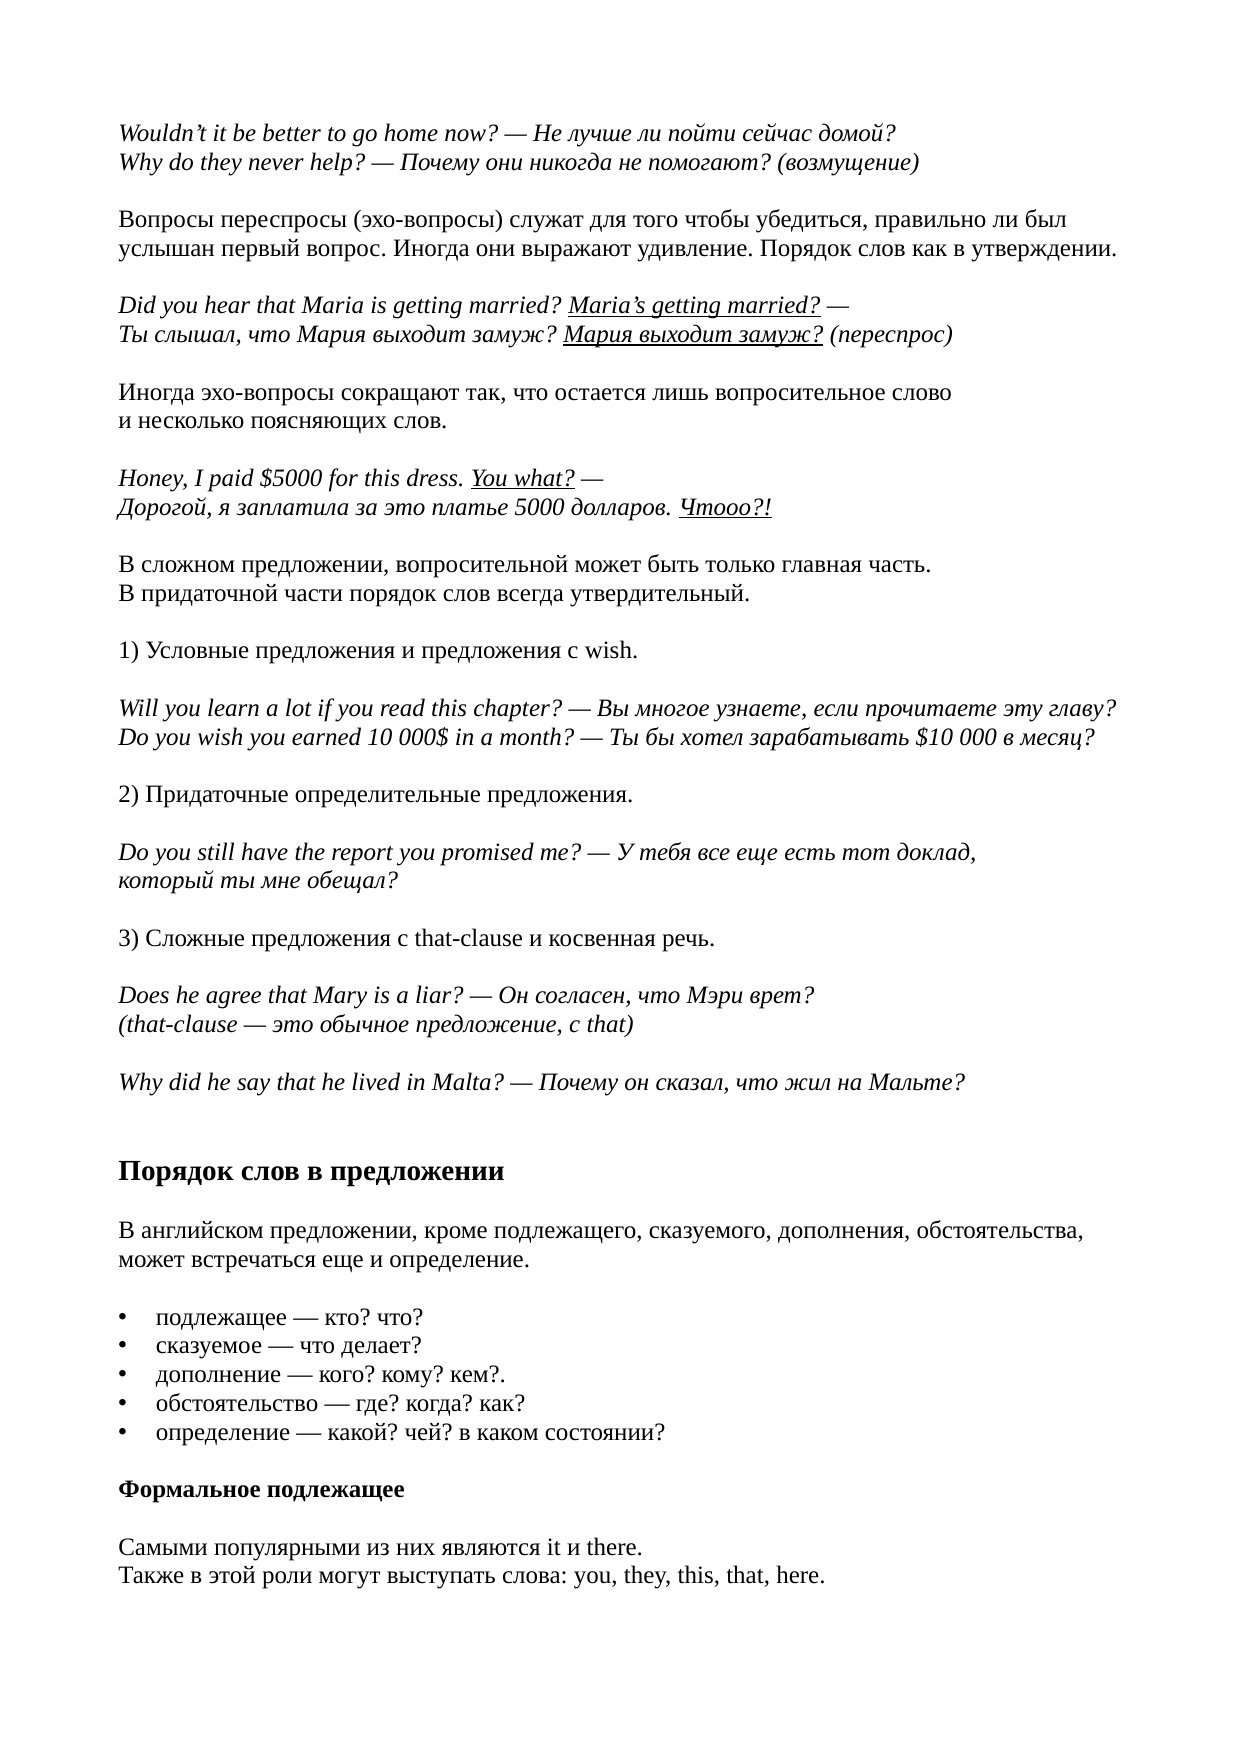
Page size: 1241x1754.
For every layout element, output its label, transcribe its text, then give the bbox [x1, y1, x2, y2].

text Honey, I paid $5000 for this dress. You what? — [118, 463, 1122, 492]
text Формальное подлежащее [118, 1474, 1122, 1503]
list обстоятельство — где? когда? как? [118, 1388, 1122, 1417]
text 3) Сложные предложения с that-clause и косвенная речь. [118, 923, 1122, 952]
text Why did he say that he lived in Malta? — Почему он сказал, что жил на Мальте? [118, 1067, 1122, 1096]
text который ты мне обещал? [118, 866, 1122, 894]
text 1) Условные предложения и предложения с wish. [118, 636, 1122, 664]
text В придаточной части порядок слов всегда утвердительный. [118, 578, 1122, 607]
text Do you still have the report you promised me? — У тебя все еще есть тот доклад, [118, 837, 1122, 866]
text Самыми популярными из них являются it и there. [118, 1532, 1122, 1560]
text Вопросы переспросы (эхо-вопросы) служат для того чтобы убедиться, правильно ли был услышан первый вопрос. Иногда они выражают удивление. Порядок слов как в утверждении. [118, 204, 1122, 262]
text В английском предложении, кроме подлежащего, сказуемого, дополнения, обстоятельства, может встречаться еще и определение. [118, 1215, 1122, 1273]
text В сложном предложении, вопросительной может быть только главная часть. [118, 549, 1122, 578]
list определение — какой? чей? в каком состоянии? [118, 1417, 1122, 1445]
text Did you hear that Maria is getting married? Maria’s getting married? — [118, 291, 1122, 319]
text Иногда эхо-вопросы сокращают так, что остается лишь вопросительное слово [118, 377, 1122, 406]
text Does he agree that Mary is a liar? — Он согласен, что Мэри врет? [118, 981, 1122, 1009]
text Порядок слов в предложении [118, 1153, 1122, 1187]
text Why do they never help? — Почему они никогда не помогают? (возмущение) [118, 147, 1122, 176]
text Will you learn a lot if you read this chapter? — Вы многое узнаете, если прочитаете эту главу?Do you wish you earned 10 000$ in a month? — Ты бы хотел зарабатывать $10 000 в месяц? [118, 693, 1122, 751]
text Ты слышал, что Мария выходит замуж? Мария выходит замуж? (переспрос) [118, 319, 1122, 348]
list подлежащее — кто? что? [118, 1302, 1122, 1330]
list сказуемое — что делает? [118, 1330, 1122, 1359]
text Дорогой, я заплатила за это платье 5000 долларов. Чтооо?! [118, 492, 1122, 521]
text Также в этой роли могут выступать слова: you, they, this, that, here. [118, 1560, 1122, 1589]
list дополнение — кого? кому? кем?. [118, 1359, 1122, 1388]
text 2) Придаточные определительные предложения. [118, 779, 1122, 808]
text Wouldn’t it be better to go home now? — Не лучше ли пойти сейчас домой? [118, 118, 1122, 147]
text и несколько поясняющих слов. [118, 406, 1122, 434]
text (that-clause — это обычное предложение, с that) [118, 1009, 1122, 1038]
